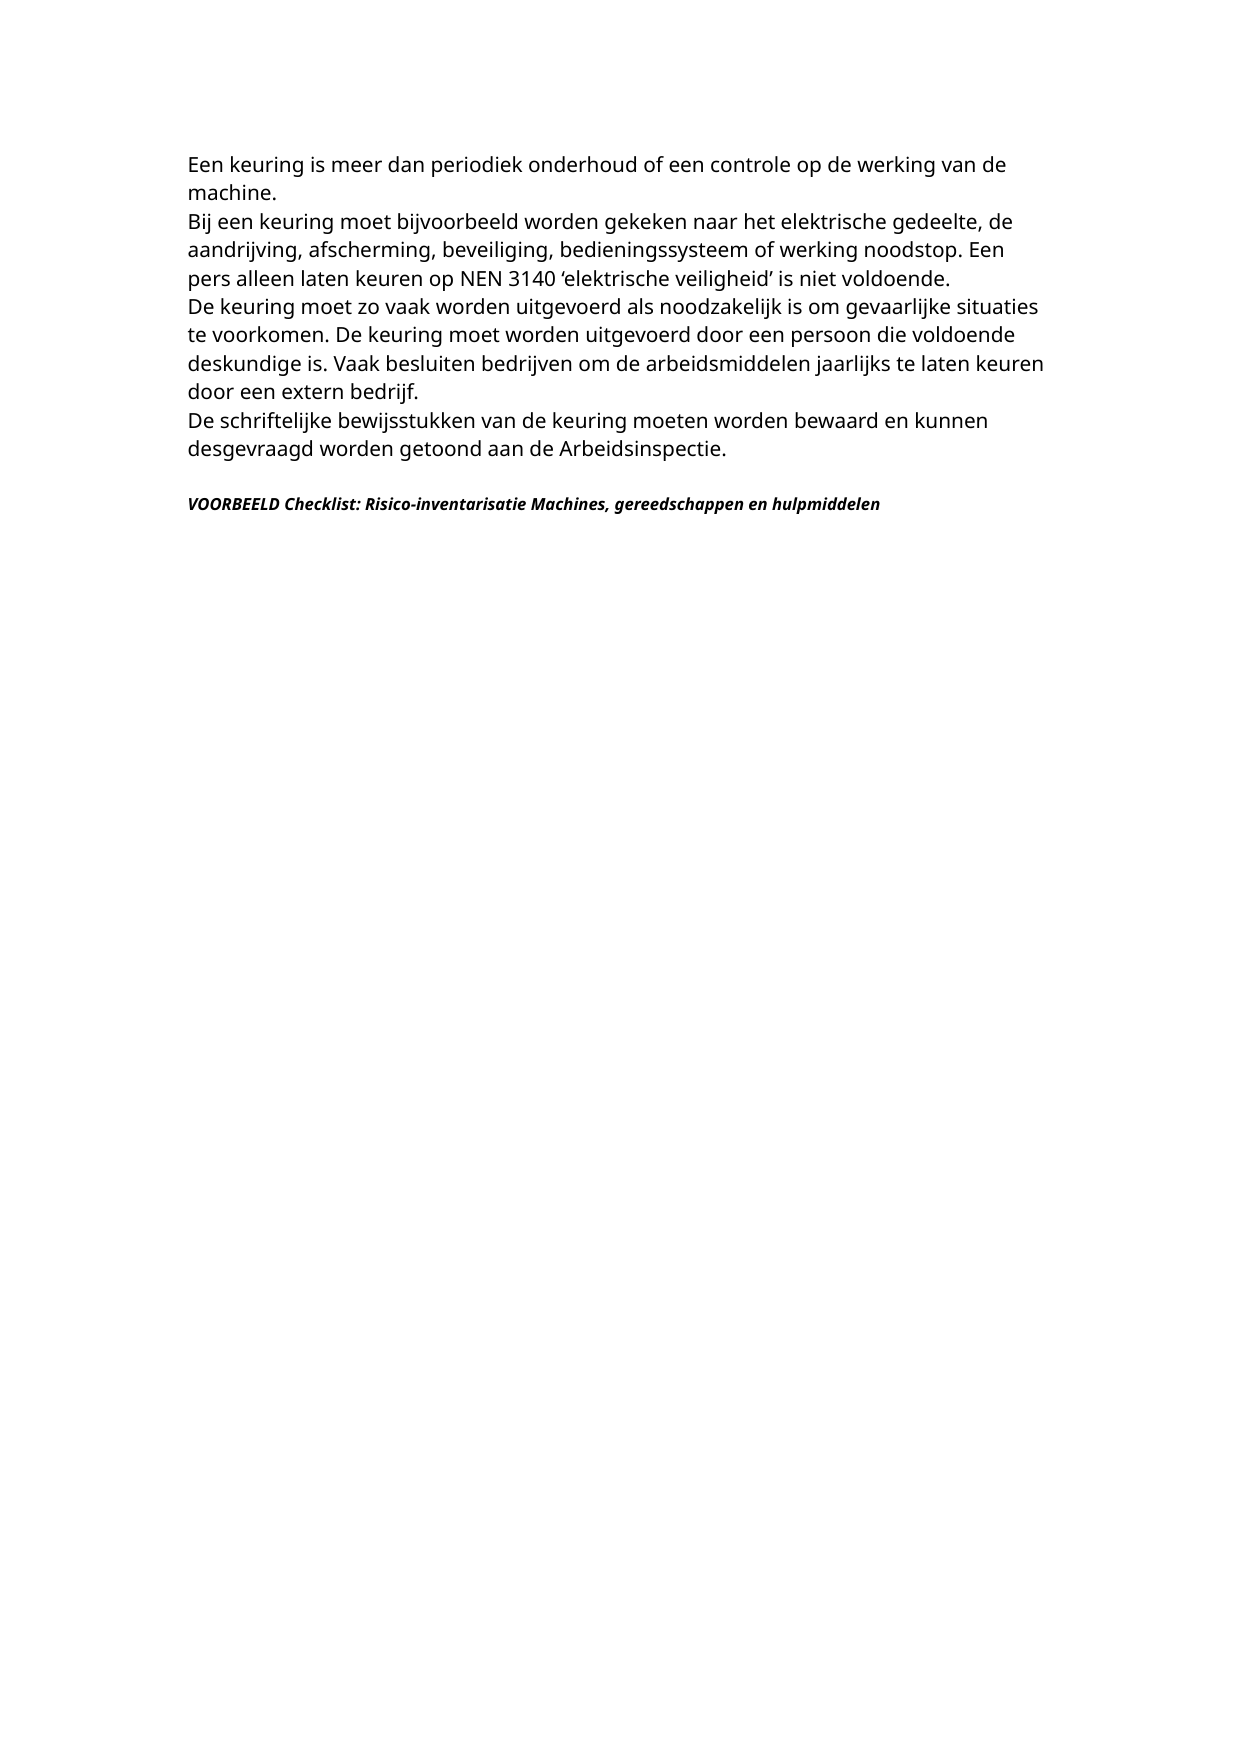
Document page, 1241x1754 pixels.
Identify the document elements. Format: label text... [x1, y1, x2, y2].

text VOORBEELD Checklist: Risico-inventarisatie Machines, gereedschappen en hulpmiddelen [187, 493, 1053, 516]
text De schriftelijke bewijsstukken van de keuring moeten worden bewaard en kunnen desgevraagd worden getoond aan de Arbeidsinspectie. [187, 406, 1053, 463]
text De keuring moet zo vaak worden uitgevoerd als noodzakelijk is om gevaarlijke situaties te voorkomen. De keuring moet worden uitgevoerd door een persoon die voldoende deskundige is. Vaak besluiten bedrijven om de arbeidsmiddelen jaarlijks te laten keuren door een extern bedrijf. [187, 292, 1053, 406]
text Een keuring is meer dan periodiek onderhoud of een controle op de werking van de machine. [187, 150, 1053, 207]
text Bij een keuring moet bijvoorbeeld worden gekeken naar het elektrische gedeelte, de aandrijving, afscherming, beveiliging, bedieningssysteem of werking noodstop. Een pers alleen laten keuren op NEN 3140 ‘elektrische veiligheid’ is niet voldoende. [187, 207, 1053, 292]
